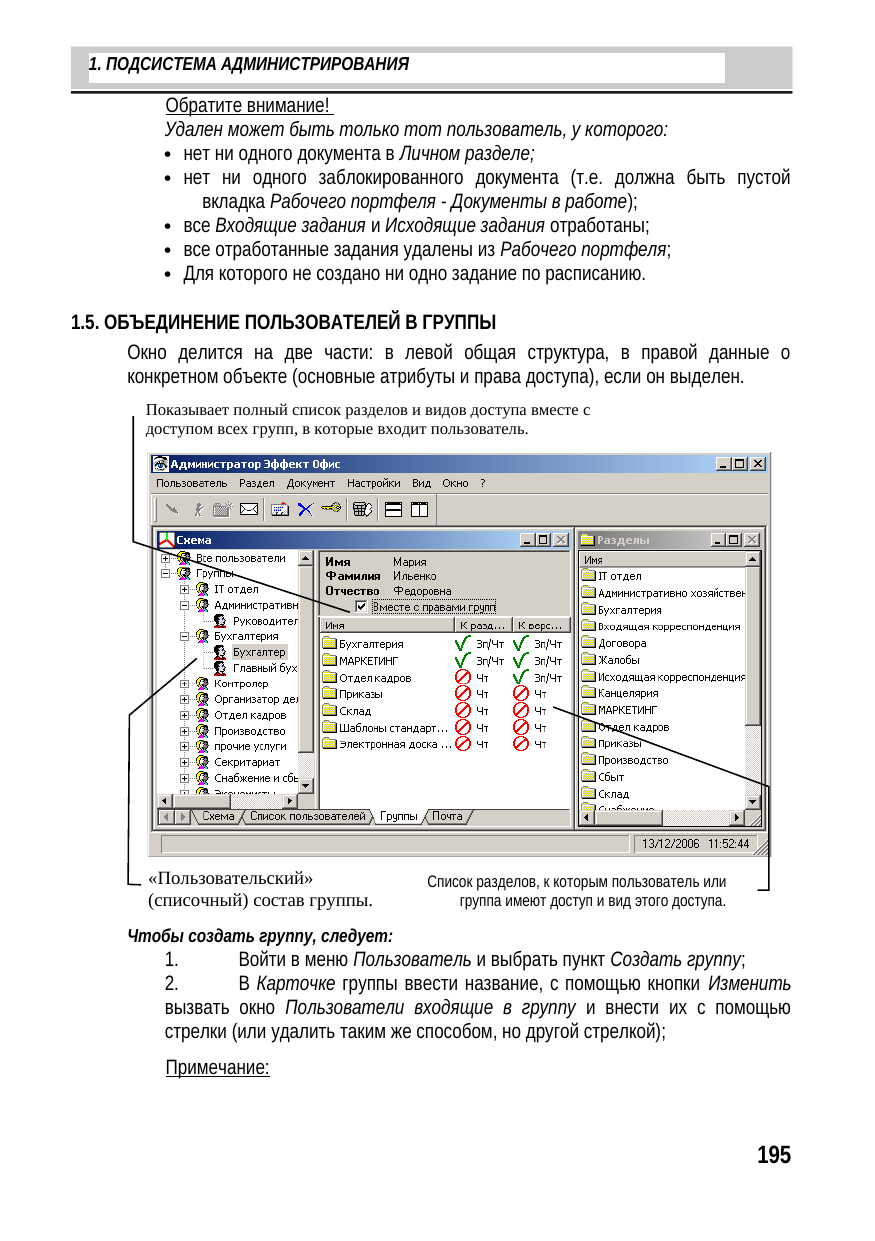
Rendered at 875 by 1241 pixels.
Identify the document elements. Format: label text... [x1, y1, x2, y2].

text Примечание: [165, 1055, 791, 1079]
list В Карточке группы ввести название, с помощью кнопки Изменить вызвать окно Пользователи входящие в группу и внести их с помощью стрелки (или удалить таким же способом, но другой стрелкой); [164, 971, 791, 1043]
text Чтобы создать группу, следует: [127, 925, 791, 947]
list все отработанные задания удалены из Рабочего портфеля; [164, 237, 791, 261]
list нет ни одного заблокированного документа (т.е. должна быть пустой вкладка Рабочего портфеля - Документы в работе); [164, 165, 791, 213]
list Для которого не создано ни одно задание по расписанию. [164, 261, 791, 285]
subtitle 1.5. Объединение пользователей в группы [71, 310, 791, 334]
text Окно делится на две части: в левой общая структура, в правой данные о конкретном объекте (основные атрибуты и права доступа), если он выделен. [127, 340, 791, 388]
text Обратите внимание! [165, 94, 791, 117]
list Войти в меню Пользователь и выбрать пункт Создать группу; [164, 947, 791, 971]
text Удален может быть только тот пользователь, у которого: [164, 117, 791, 141]
list нет ни одного документа в Личном разделе; [164, 141, 791, 165]
list все Входящие задания и Исходящие задания отработаны; [164, 213, 791, 237]
